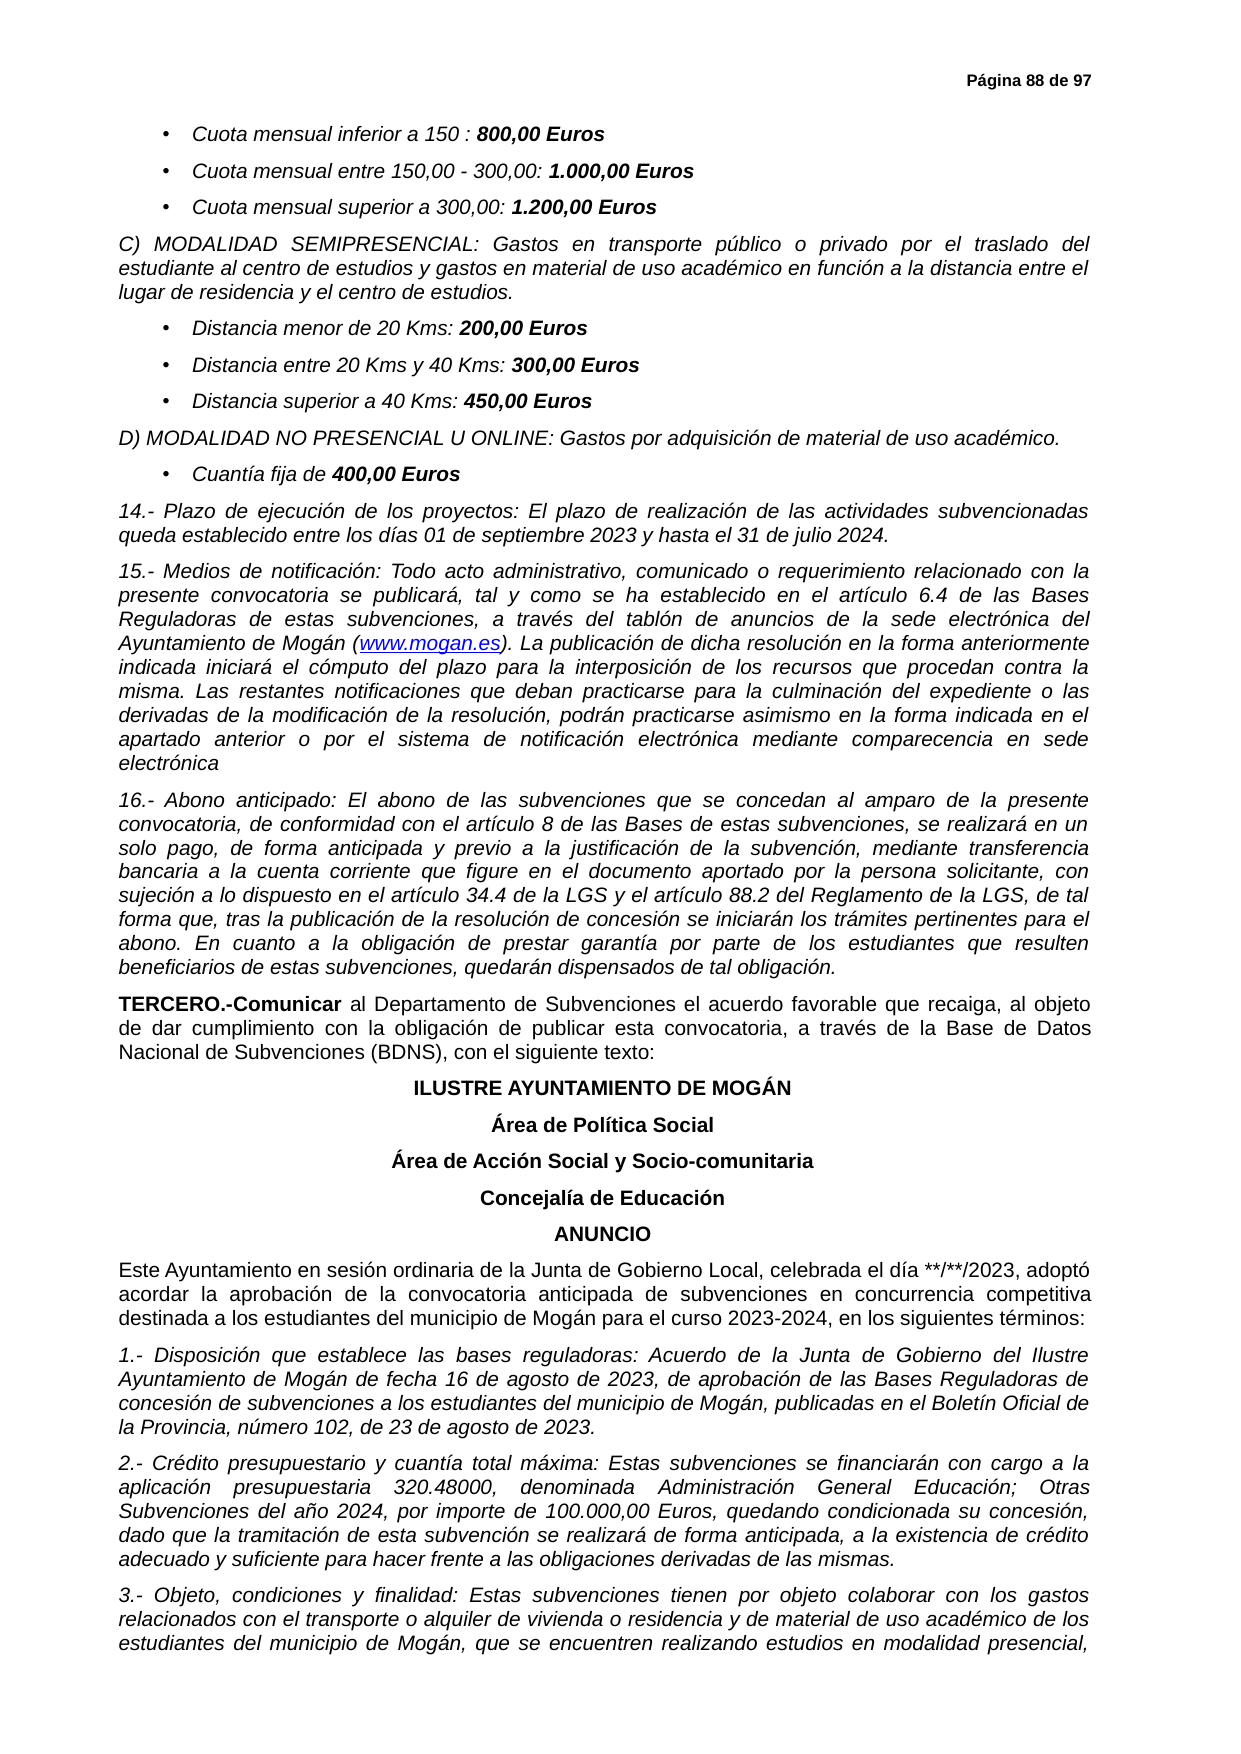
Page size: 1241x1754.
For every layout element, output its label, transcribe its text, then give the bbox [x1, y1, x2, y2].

text ANUNCIO [118, 1222, 1092, 1246]
text 3.- Objeto, condiciones y finalidad: Estas subvenciones tienen por objeto colaborar con los gastos relacionados con el transporte o alquiler de vivienda o residencia y de material de uso académico de los estudiantes del municipio de Mogán, que se encuentren realizando estudios en modalidad presencial, [118, 1583, 1092, 1655]
text Este Ayuntamiento en sesión ordinaria de la Junta de Gobierno Local, celebrada el día **/**/2023, adoptó acordar la aprobación de la convocatoria anticipada de subvenciones en concurrencia competitiva destinada a los estudiantes del municipio de Mogán para el curso 2023-2024, en los siguientes términos: [118, 1258, 1092, 1330]
text 16.- Abono anticipado: El abono de las subvenciones que se concedan al amparo de la presente convocatoria, de conformidad con el artículo 8 de las Bases de estas subvenciones, se realizará en un solo pago, de forma anticipada y previo a la justificación de la subvención, mediante transferencia bancaria a la cuenta corriente que figure en el documento aportado por la persona solicitante, con sujeción a lo dispuesto en el artículo 34.4 de la LGS y el artículo 88.2 del Reglamento de la LGS, de tal forma que, tras la publicación de la resolución de concesión se iniciarán los trámites pertinentes para el abono. En cuanto a la obligación de prestar garantía por parte de los estudiantes que resulten beneficiarios de estas subvenciones, quedarán dispensados de tal obligación. [118, 787, 1092, 979]
list Distancia entre 20 Kms y 40 Kms: 300,00 Euros [162, 353, 1092, 377]
list Cuota mensual entre 150,00 - 300,00: 1.000,00 Euros [162, 159, 1092, 183]
text 14.- Plazo de ejecución de los proyectos: El plazo de realización de las actividades subvencionadas queda establecido entre los días 01 de septiembre 2023 y hasta el 31 de julio 2024. [118, 499, 1092, 547]
text TERCERO.-Comunicar al Departamento de Subvenciones el acuerdo favorable que recaiga, al objeto de dar cumplimiento con la obligación de publicar esta convocatoria, a través de la Base de Datos Nacional de Subvenciones (BDNS), con el siguiente texto: [118, 992, 1092, 1063]
text 2.- Crédito presupuestario y cuantía total máxima: Estas subvenciones se financiarán con cargo a la aplicación presupuestaria 320.48000, denominada Administración General Educación; Otras Subvenciones del año 2024, por importe de 100.000,00 Euros, quedando condicionada su concesión, dado que la tramitación de esta subvención se realizará de forma anticipada, a la existencia de crédito adecuado y suficiente para hacer frente a las obligaciones derivadas de las mismas. [118, 1451, 1092, 1571]
text Área de Política Social [118, 1112, 1092, 1136]
text D) MODALIDAD NO PRESENCIAL U ONLINE: Gastos por adquisición de material de uso académico. [118, 426, 1092, 450]
text Área de Acción Social y Socio-comunitaria [118, 1149, 1092, 1173]
list Distancia superior a 40 Kms: 450,00 Euros [162, 389, 1092, 413]
text ILUSTRE AYUNTAMIENTO DE MOGÁN [118, 1076, 1092, 1100]
list Distancia menor de 20 Kms: 200,00 Euros [162, 316, 1092, 340]
list Cuota mensual inferior a 150 : 800,00 Euros [162, 122, 1092, 146]
text C) MODALIDAD SEMIPRESENCIAL: Gastos en transporte público o privado por el traslado del estudiante al centro de estudios y gastos en material de uso académico en función a la distancia entre el lugar de residencia y el centro de estudios. [118, 232, 1092, 304]
text 15.- Medios de notificación: Todo acto administrativo, comunicado o requerimiento relacionado con la presente convocatoria se publicará, tal y como se ha establecido en el artículo 6.4 de las Bases Reguladoras de estas subvenciones, a través del tablón de anuncios de la sede electrónica del Ayuntamiento de Mogán (www.mogan.es). La publicación de dicha resolución en la forma anteriormente indicada iniciará el cómputo del plazo para la interposición de los recursos que procedan contra la misma. Las restantes notificaciones que deban practicarse para la culminación del expediente o las derivadas de la modificación de la resolución, podrán practicarse asimismo en la forma indicada en el apartado anterior o por el sistema de notificación electrónica mediante comparecencia en sede electrónica [118, 559, 1092, 775]
list Cuantía fija de 400,00 Eurosd.1.a [162, 462, 1092, 486]
text 1.- Disposición que establece las bases reguladoras: Acuerdo de la Junta de Gobierno del Ilustre Ayuntamiento de Mogán de fecha 16 de agosto de 2023, de aprobación de las Bases Reguladoras de concesión de subvenciones a los estudiantes del municipio de Mogán, publicadas en el Boletín Oficial de la Provincia, número 102, de 23 de agosto de 2023. [118, 1343, 1092, 1438]
text Concejalía de Educación [118, 1185, 1092, 1209]
list Cuota mensual superior a 300,00: 1.200,00 Euros [162, 195, 1092, 219]
